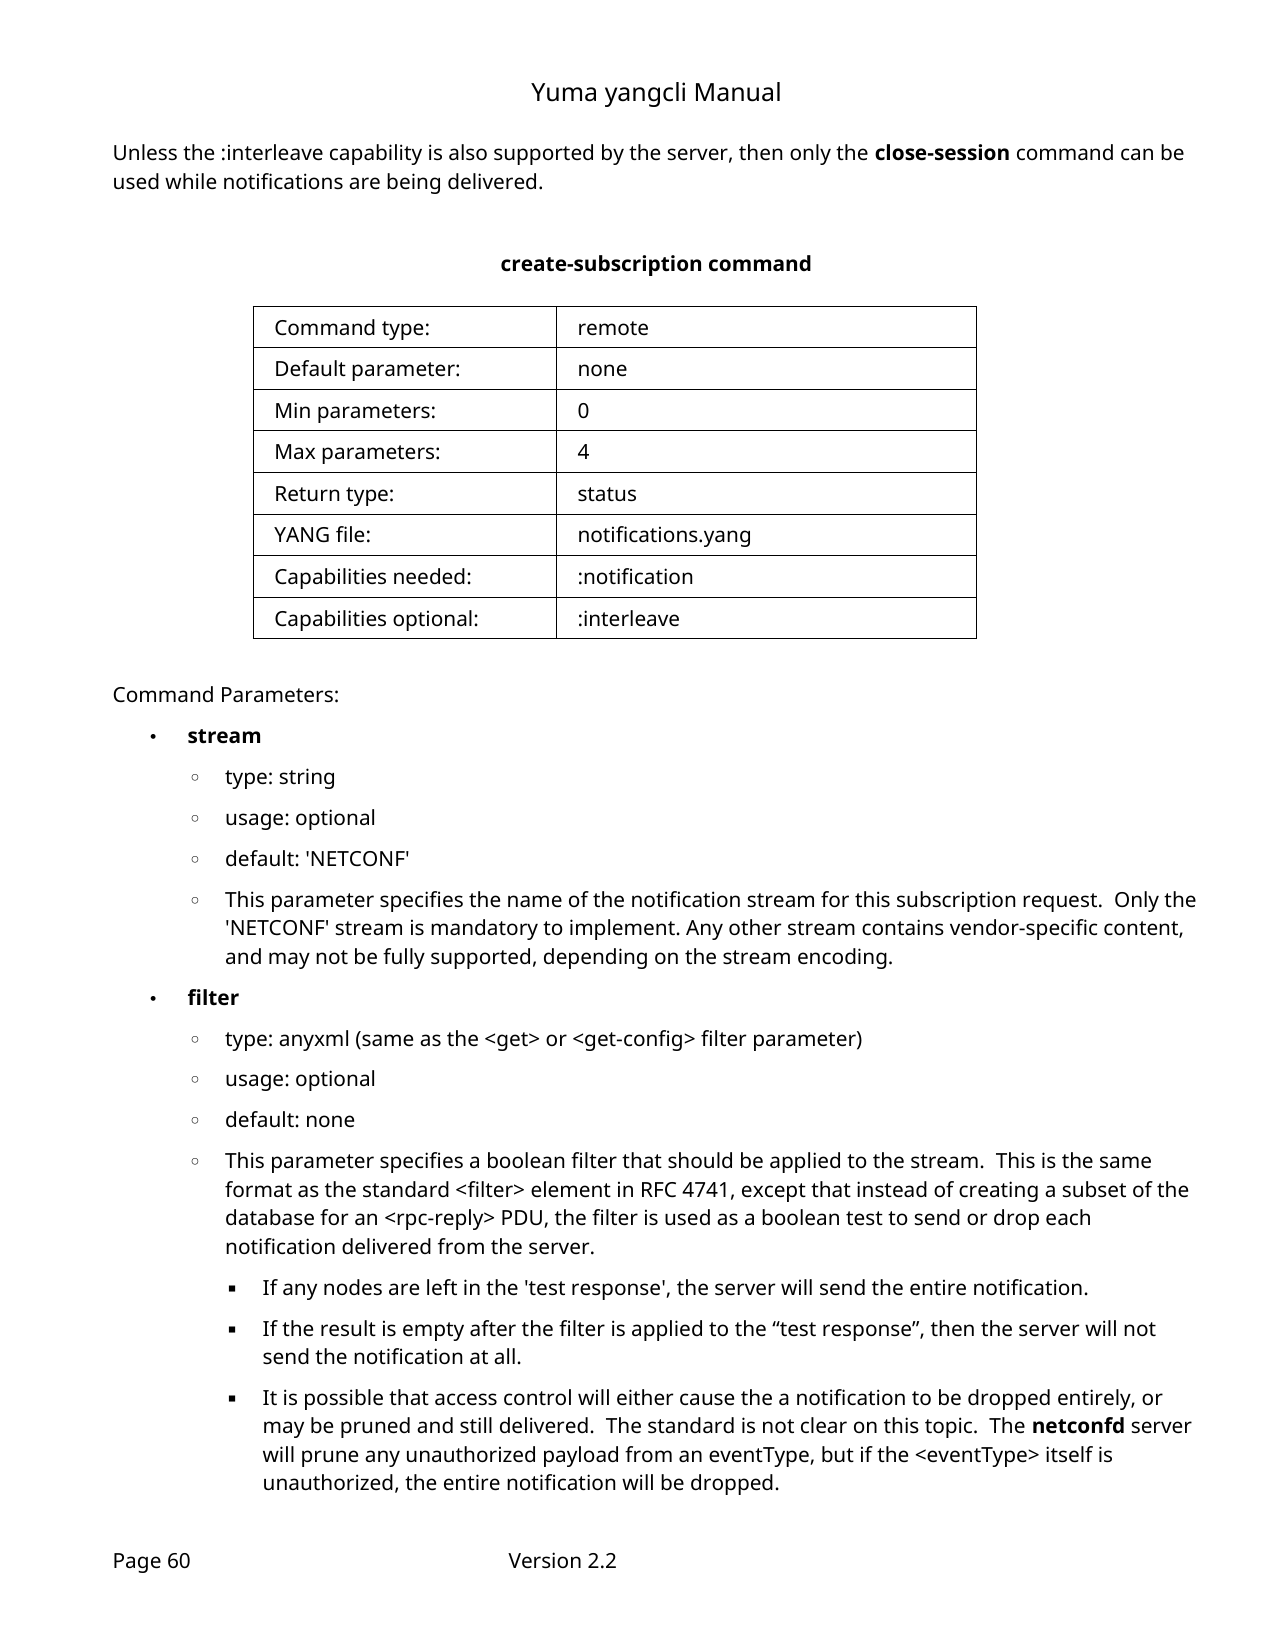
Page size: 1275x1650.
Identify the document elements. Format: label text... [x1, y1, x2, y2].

text Unless the :interleave capability is also supported by the server, then only the close-session command can be used while notifications are being delivered. [112, 138, 1200, 195]
table_cell status [557, 473, 976, 513]
table_cell 4 [557, 431, 976, 472]
list This parameter specifies the name of the notification stream for this subscription request. Only the 'NETCONF' stream is mandatory to implement. Any other stream contains vendor-specific content, and may not be fully supported, depending on the stream encoding. [187, 885, 1200, 970]
list If any nodes are left in the 'test response', the server will send the entire notification. [225, 1273, 1200, 1301]
table_cell Min parameters: [254, 390, 556, 430]
list default: 'NETCONF' [187, 844, 1200, 872]
table_cell Default parameter: [254, 348, 556, 389]
list It is possible that access control will either cause the a notification to be dropped entirely, or may be pruned and still delivered. The standard is not clear on this topic. The netconfd server will prune any unauthorized payload from an eventType, but if the <eventType> itself is unauthorized, the entire notification will be dropped. [225, 1383, 1200, 1497]
text Command Parameters: [112, 680, 1200, 709]
table_cell 0 [557, 390, 976, 430]
list stream [150, 721, 1200, 749]
list default: none [187, 1106, 1200, 1134]
table_cell Return type: [254, 473, 556, 513]
list filter [150, 983, 1200, 1011]
list type: anyxml (same as the <get> or <get-config> filter parameter) [187, 1024, 1200, 1052]
table_cell YANG file: [254, 515, 556, 555]
table_header Command type: [254, 307, 556, 347]
table_cell :interleave [557, 598, 976, 638]
table_cell Capabilities optional: [254, 598, 556, 638]
table_header remote [557, 307, 976, 347]
list usage: optional [187, 803, 1200, 831]
subtitle create-subscription command [127, 249, 1185, 277]
table_cell notifications.yang [557, 515, 976, 555]
table_cell :notification [557, 556, 976, 597]
table_cell Max parameters: [254, 431, 556, 472]
list If the result is empty after the filter is applied to the “test response”, then the server will not send the notification at all. [225, 1314, 1200, 1371]
table_cell none [557, 348, 976, 389]
table_cell Capabilities needed: [254, 556, 556, 597]
list This parameter specifies a boolean filter that should be applied to the stream. This is the same format as the standard <filter> element in RFC 4741, except that instead of creating a subset of the database for an <rpc-reply> PDU, the filter is used as a boolean test to send or drop each notification delivered from the server. [187, 1146, 1200, 1260]
list type: string [187, 762, 1200, 791]
list usage: optional [187, 1064, 1200, 1093]
